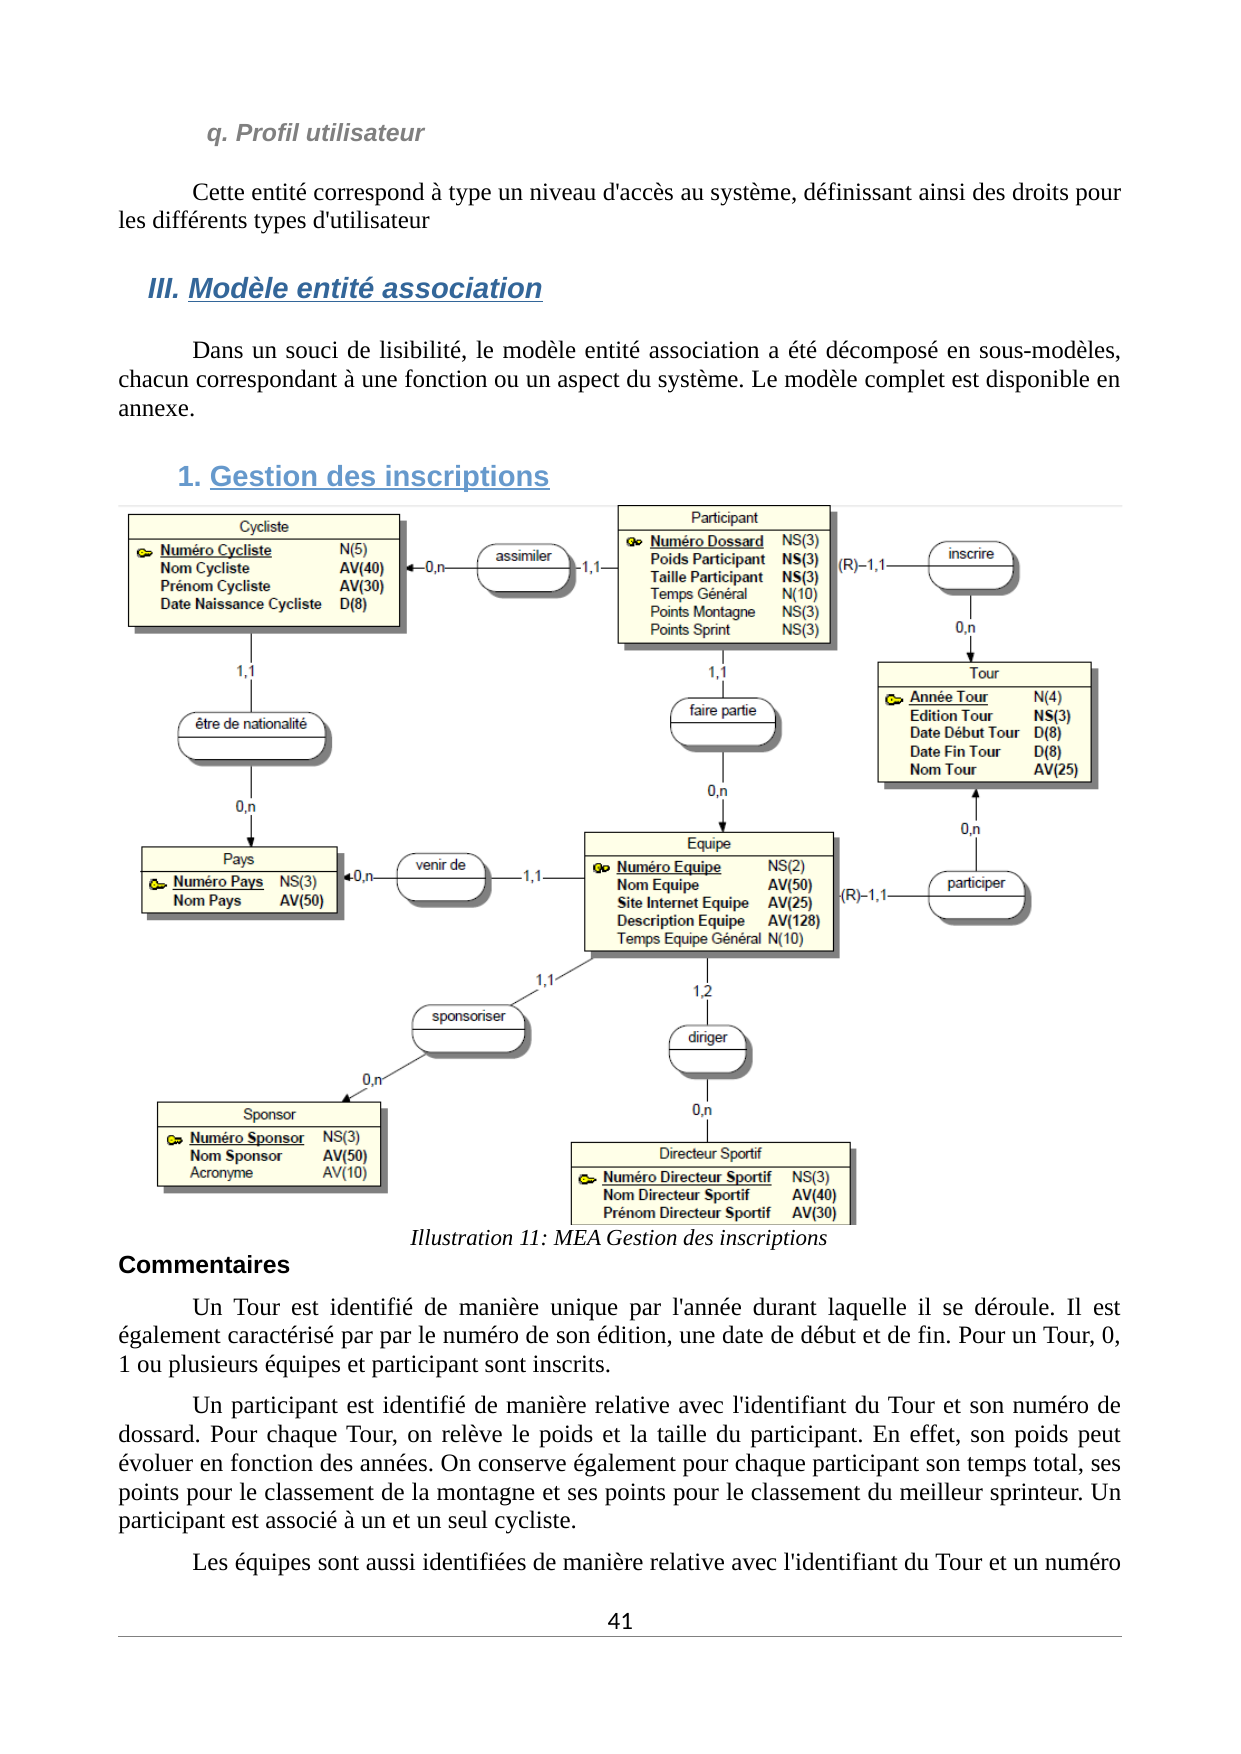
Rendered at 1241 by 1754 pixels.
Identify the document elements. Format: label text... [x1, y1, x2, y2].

text Dans un souci de lisibilité, le modèle entité association a été décomposé en sous-modèles, chacun correspondant à une fonction ou un aspect du système. Le modèle complet est disponible en annexe. [118, 335, 1122, 421]
subtitle [118, 493, 1122, 505]
text Les équipes sont aussi identifiées de manière relative avec l'identifiant du Tour et un numéro [118, 1547, 1122, 1575]
text Un Tour est identifié de manière unique par l'année durant laquelle il se déroule. Il est également caractérisé par par le numéro de son édition, une date de début et de fin. Pour un Tour, 0, 1 ou plusieurs équipes et participant sont inscrits. [118, 1292, 1122, 1378]
text Un participant est identifié de manière relative avec l'identifiant du Tour et son numéro de dossard. Pour chaque Tour, on relève le poids et la taille du participant. En effet, son poids peut évoluer en fonction des années. On conserve également pour chaque participant son temps total, ses points pour le classement de la montagne et ses points pour le classement du meilleur sprinteur. Un participant est associé à un et un seul cycliste. [118, 1390, 1122, 1534]
subtitle Commentaires [118, 1251, 1122, 1279]
subtitle Gestion des inscriptions [177, 459, 1122, 492]
subtitle Modèle entité association [148, 272, 1122, 305]
text Illustration 11: MEA Gestion des inscriptions [118, 1225, 1122, 1251]
subtitle Profil utilisateur [207, 118, 1122, 147]
text Cette entité correspond à type un niveau d'accès au système, définissant ainsi des droits pour les différents types d'utilisateur [118, 177, 1122, 234]
